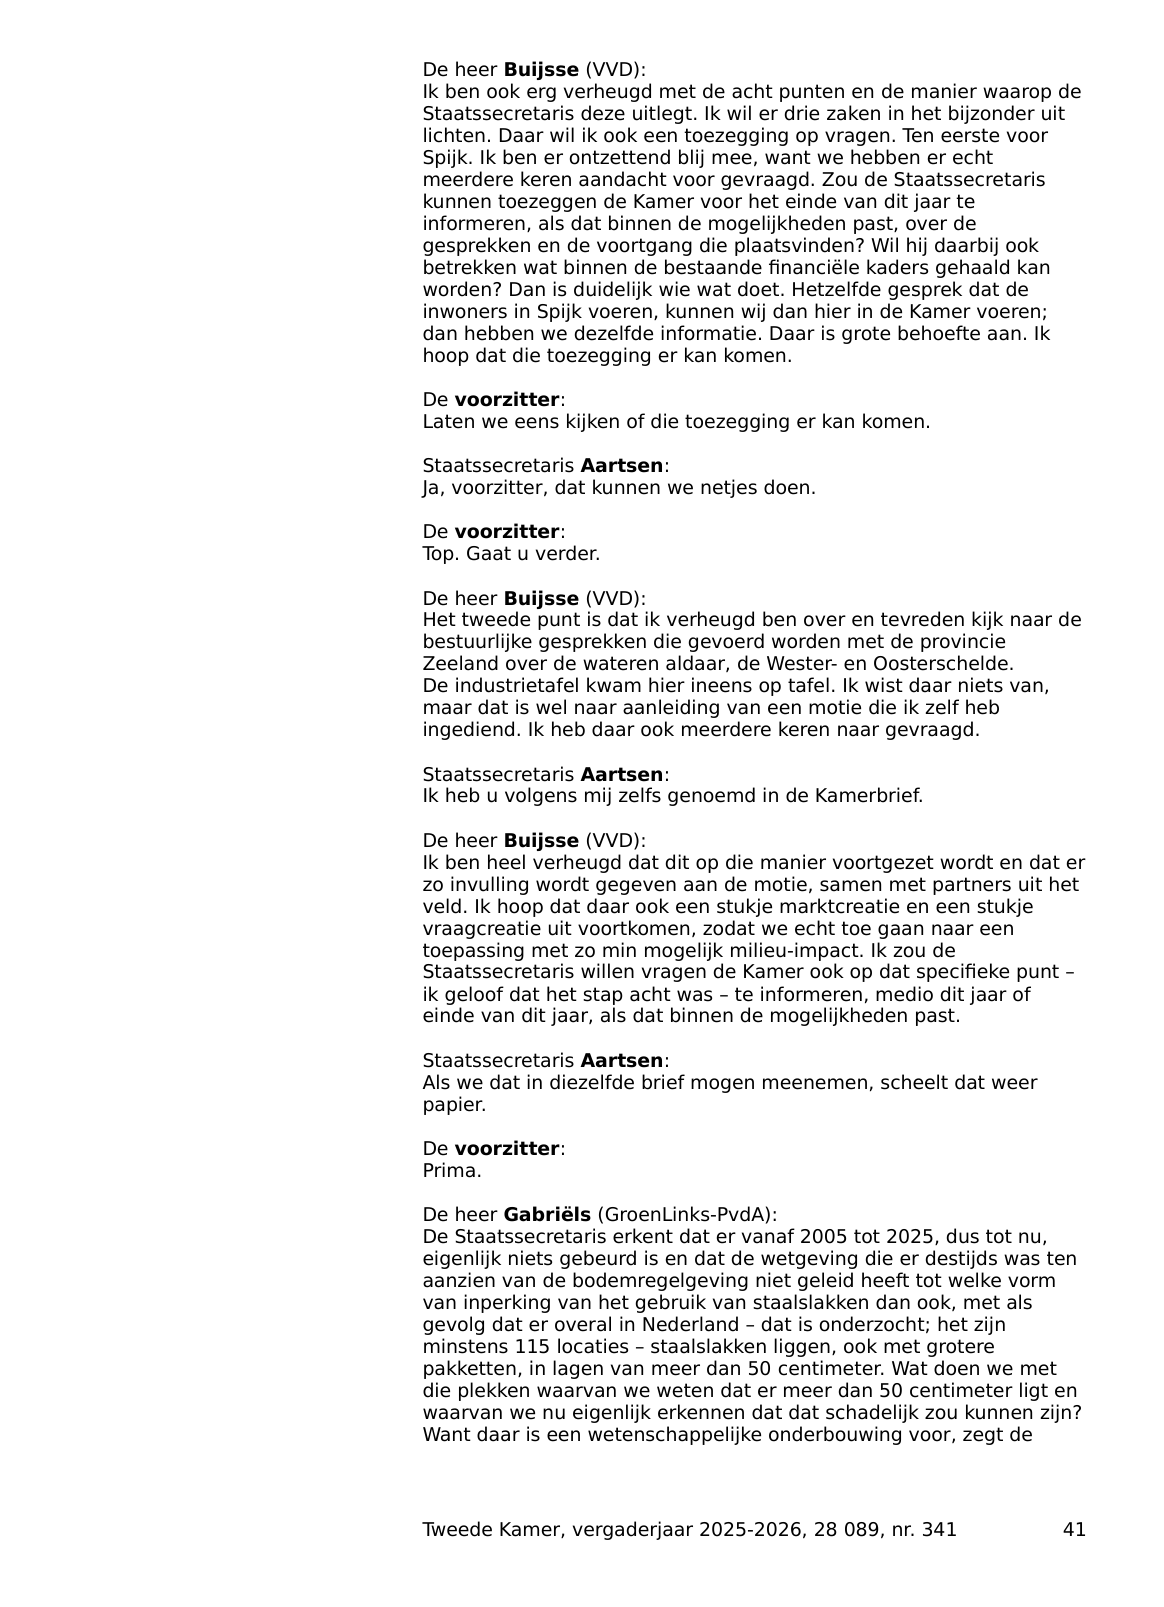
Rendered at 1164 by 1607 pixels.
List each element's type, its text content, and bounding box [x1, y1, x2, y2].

text De Staatssecretaris erkent dat er vanaf 2005 tot 2025, dus tot nu, eigenlijk niets gebeurd is en dat de wetgeving die er destijds was ten aanzien van de bodemregelgeving niet geleid heeft tot welke vorm van inperking van het gebruik van staalslakken dan ook, met als gevolg dat er overal in Nederland – dat is onderzocht; het zijn minstens 115 locaties – staalslakken liggen, ook met grotere pakketten, in lagen van meer dan 50 centimeter. Wat doen we met die plekken waarvan we weten dat er meer dan 50 centimeter ligt en waarvan we nu eigenlijk erkennen dat dat schadelijk zou kunnen zijn? Want daar is een wetenschappelijke onderbouwing voor, zegt de [422, 1226, 1087, 1446]
text De voorzitter: [422, 1138, 1087, 1160]
text De voorzitter: [422, 389, 1087, 411]
text Als we dat in diezelfde brief mogen meenemen, scheelt dat weer papier. [422, 1072, 1087, 1116]
text De heer Buijsse (VVD): [422, 587, 1087, 609]
text Staatssecretaris Aartsen: [422, 763, 1087, 785]
text De voorzitter: [422, 521, 1087, 543]
text Staatssecretaris Aartsen: [422, 455, 1087, 477]
text De heer Buijsse (VVD): [422, 59, 1087, 81]
text Ik heb u volgens mij zelfs genoemd in de Kamerbrief. [422, 785, 1087, 807]
text De industrietafel kwam hier ineens op tafel. Ik wist daar niets van, maar dat is wel naar aanleiding van een motie die ik zelf heb ingediend. Ik heb daar ook meerdere keren naar gevraagd. [422, 675, 1087, 741]
text De heer Buijsse (VVD): [422, 829, 1087, 852]
text Prima. [422, 1160, 1087, 1182]
text Het tweede punt is dat ik verheugd ben over en tevreden kijk naar de bestuurlijke gesprekken die gevoerd worden met de provincie Zeeland over de wateren aldaar, de Wester- en Oosterschelde. [422, 609, 1087, 675]
text De heer Gabriëls (GroenLinks-PvdA): [422, 1204, 1087, 1226]
text Ik ben ook erg verheugd met de acht punten en de manier waarop de Staatssecretaris deze uitlegt. Ik wil er drie zaken in het bijzonder uit lichten. Daar wil ik ook een toezegging op vragen. Ten eerste voor Spijk. Ik ben er ontzettend blij mee, want we hebben er echt meerdere keren aandacht voor gevraagd. Zou de Staatssecretaris kunnen toezeggen de Kamer voor het einde van dit jaar te informeren, als dat binnen de mogelijkheden past, over de gesprekken en de voortgang die plaatsvinden? Wil hij daarbij ook betrekken wat binnen de bestaande financiële kaders gehaald kan worden? Dan is duidelijk wie wat doet. Hetzelfde gesprek dat de inwoners in Spijk voeren, kunnen wij dan hier in de Kamer voeren; dan hebben we dezelfde informatie. Daar is grote behoefte aan. Ik hoop dat die toezegging er kan komen. [422, 81, 1087, 367]
text Staatssecretaris Aartsen: [422, 1049, 1087, 1072]
text Ja, voorzitter, dat kunnen we netjes doen. [422, 477, 1087, 499]
text Laten we eens kijken of die toezegging er kan komen. [422, 411, 1087, 433]
text Top. Gaat u verder. [422, 543, 1087, 565]
text Ik ben heel verheugd dat dit op die manier voortgezet wordt en dat er zo invulling wordt gegeven aan de motie, samen met partners uit het veld. Ik hoop dat daar ook een stukje marktcreatie en een stukje vraagcreatie uit voortkomen, zodat we echt toe gaan naar een toepassing met zo min mogelijk milieu-impact. Ik zou de Staatssecretaris willen vragen de Kamer ook op dat specifieke punt – ik geloof dat het stap acht was – te informeren, medio dit jaar of einde van dit jaar, als dat binnen de mogelijkheden past. [422, 852, 1087, 1027]
